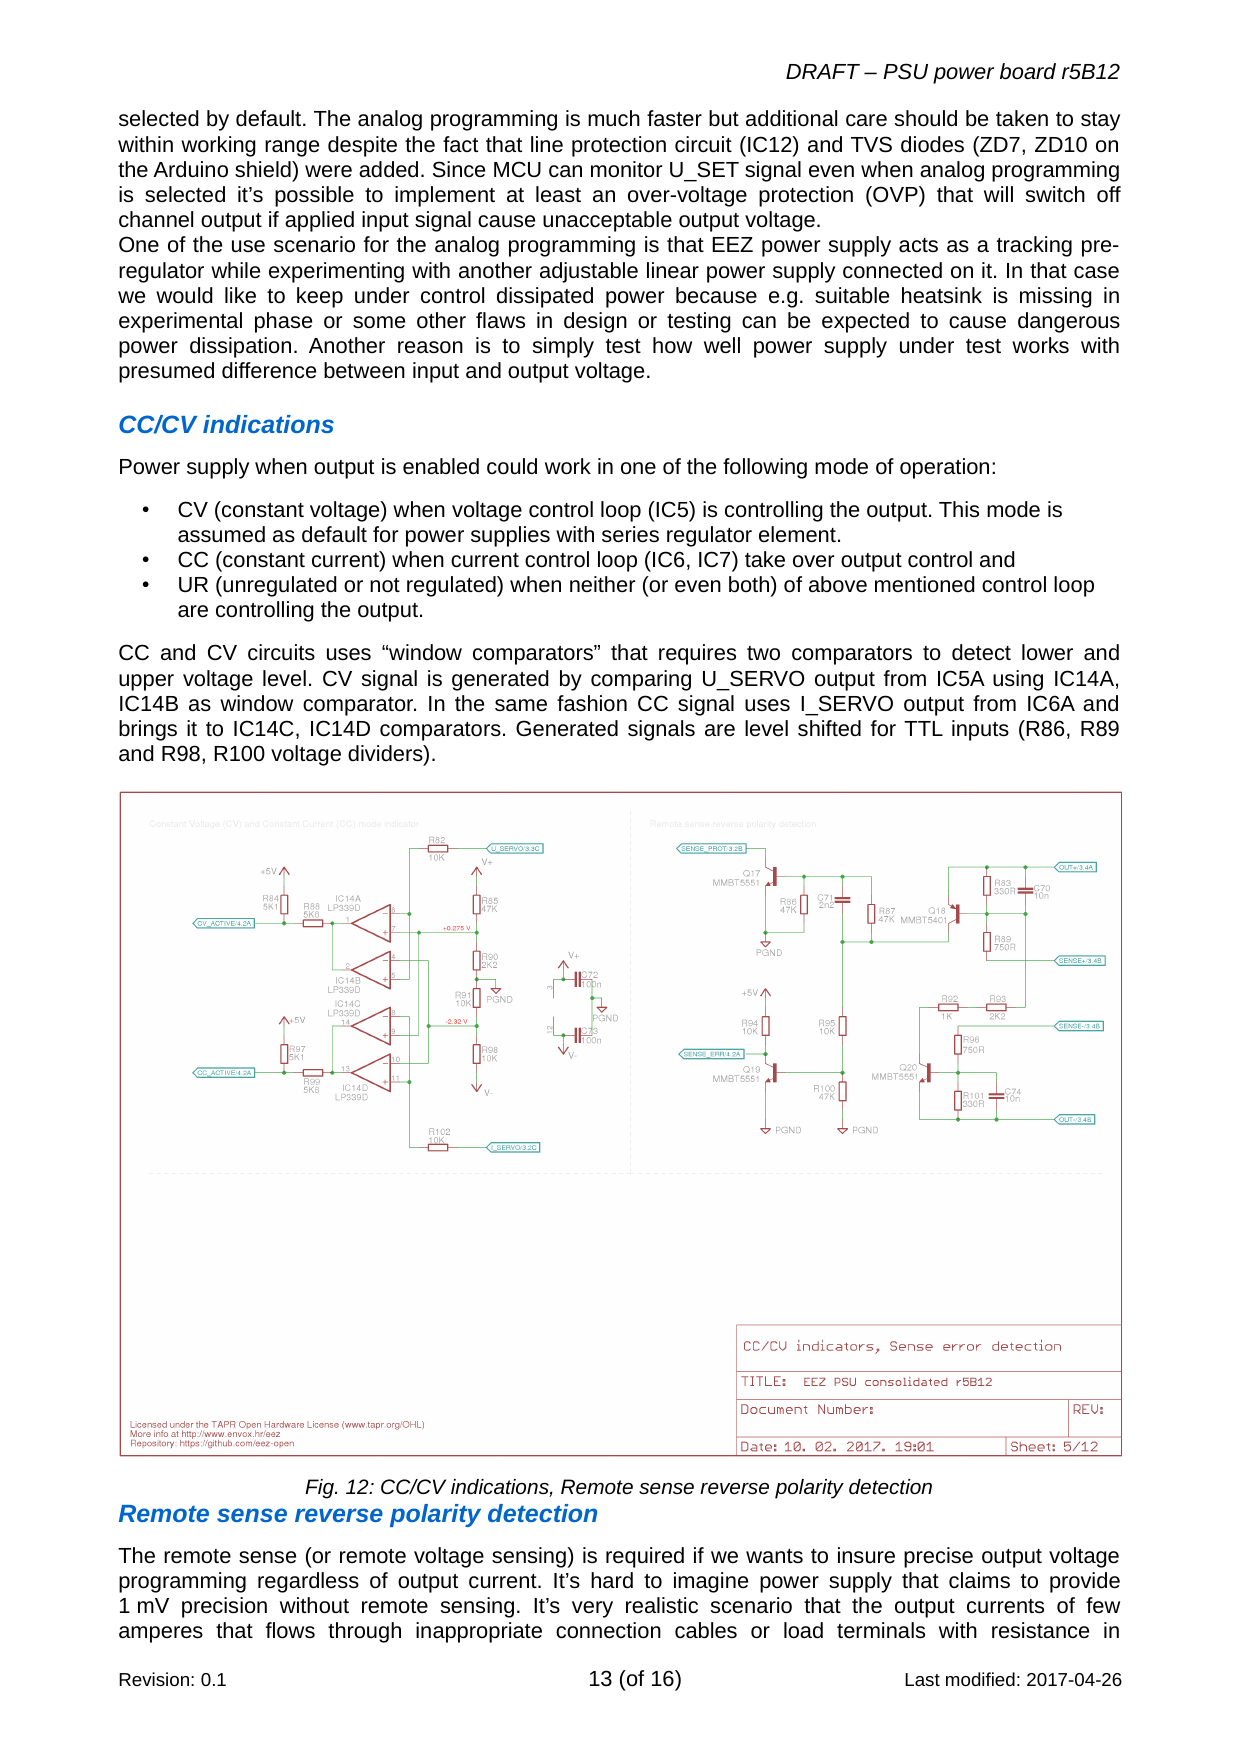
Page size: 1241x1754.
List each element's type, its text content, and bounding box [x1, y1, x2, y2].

list CV (constant voltage) when voltage control loop (IC5) is controlling the output. This mode is assumed as default for power supplies with series regulator element. [142, 497, 1110, 547]
text Power supply when output is enabled could work in one of the following mode of operation: [118, 454, 1122, 479]
text selected by default. The analog programming is much faster but additional care should be taken to stay within working range despite the fact that line protection circuit (IC12) and TVS diodes (ZD7, ZD10 on the Arduino shield) were added. Since MCU can monitor U_SET signal even when analog programming is selected it’s possible to implement at least an over-voltage protection (OVP) that will switch off channel output if applied input signal cause unacceptable output voltage. [118, 106, 1122, 232]
picture [118, 791, 1123, 1458]
text CC and CV circuits uses “window comparators” that requires two comparators to detect lower and upper voltage level. CV signal is generated by comparing U_SERVO output from IC5A using IC14A, IC14B as window comparator. In the same fashion CC signal uses I_SERVO output from IC6A and brings it to IC14C, IC14D comparators. Generated signals are level shifted for TTL inputs (R86, R89 and R98, R100 voltage dividers). [118, 640, 1122, 766]
list Fig. 12: CC/CV indications, Remote sense reverse polarity detection [118, 1458, 1122, 1499]
text The remote sense (or remote voltage sensing) is required if we wants to insure precise output voltage programming regardless of output current. It’s hard to imagine power supply that claims to provide 1 mV precision without remote sensing. It’s very realistic scenario that the output currents of few amperes that flows through inappropriate connection cables or load terminals with resistance in [118, 1543, 1122, 1643]
subtitle CC/CV indications [118, 410, 1122, 439]
text One of the use scenario for the analog programming is that EEZ power supply acts as a tracking pre-regulator while experimenting with another adjustable linear power supply connected on it. In that case we would like to keep under control dissipated power because e.g. suitable heatsink is missing in experimental phase or some other flaws in design or testing can be expected to cause dangerous power dissipation. Another reason is to simply test how well power supply under test works with presumed difference between input and output voltage. [118, 232, 1122, 383]
list CC (constant current) when current control loop (IC6, IC7) take over output control and [142, 547, 1110, 572]
subtitle Remote sense reverse polarity detection [118, 1499, 1122, 1528]
list UR (unregulated or not regulated) when neither (or even both) of above mentioned control loop are controlling the output. [142, 572, 1110, 623]
